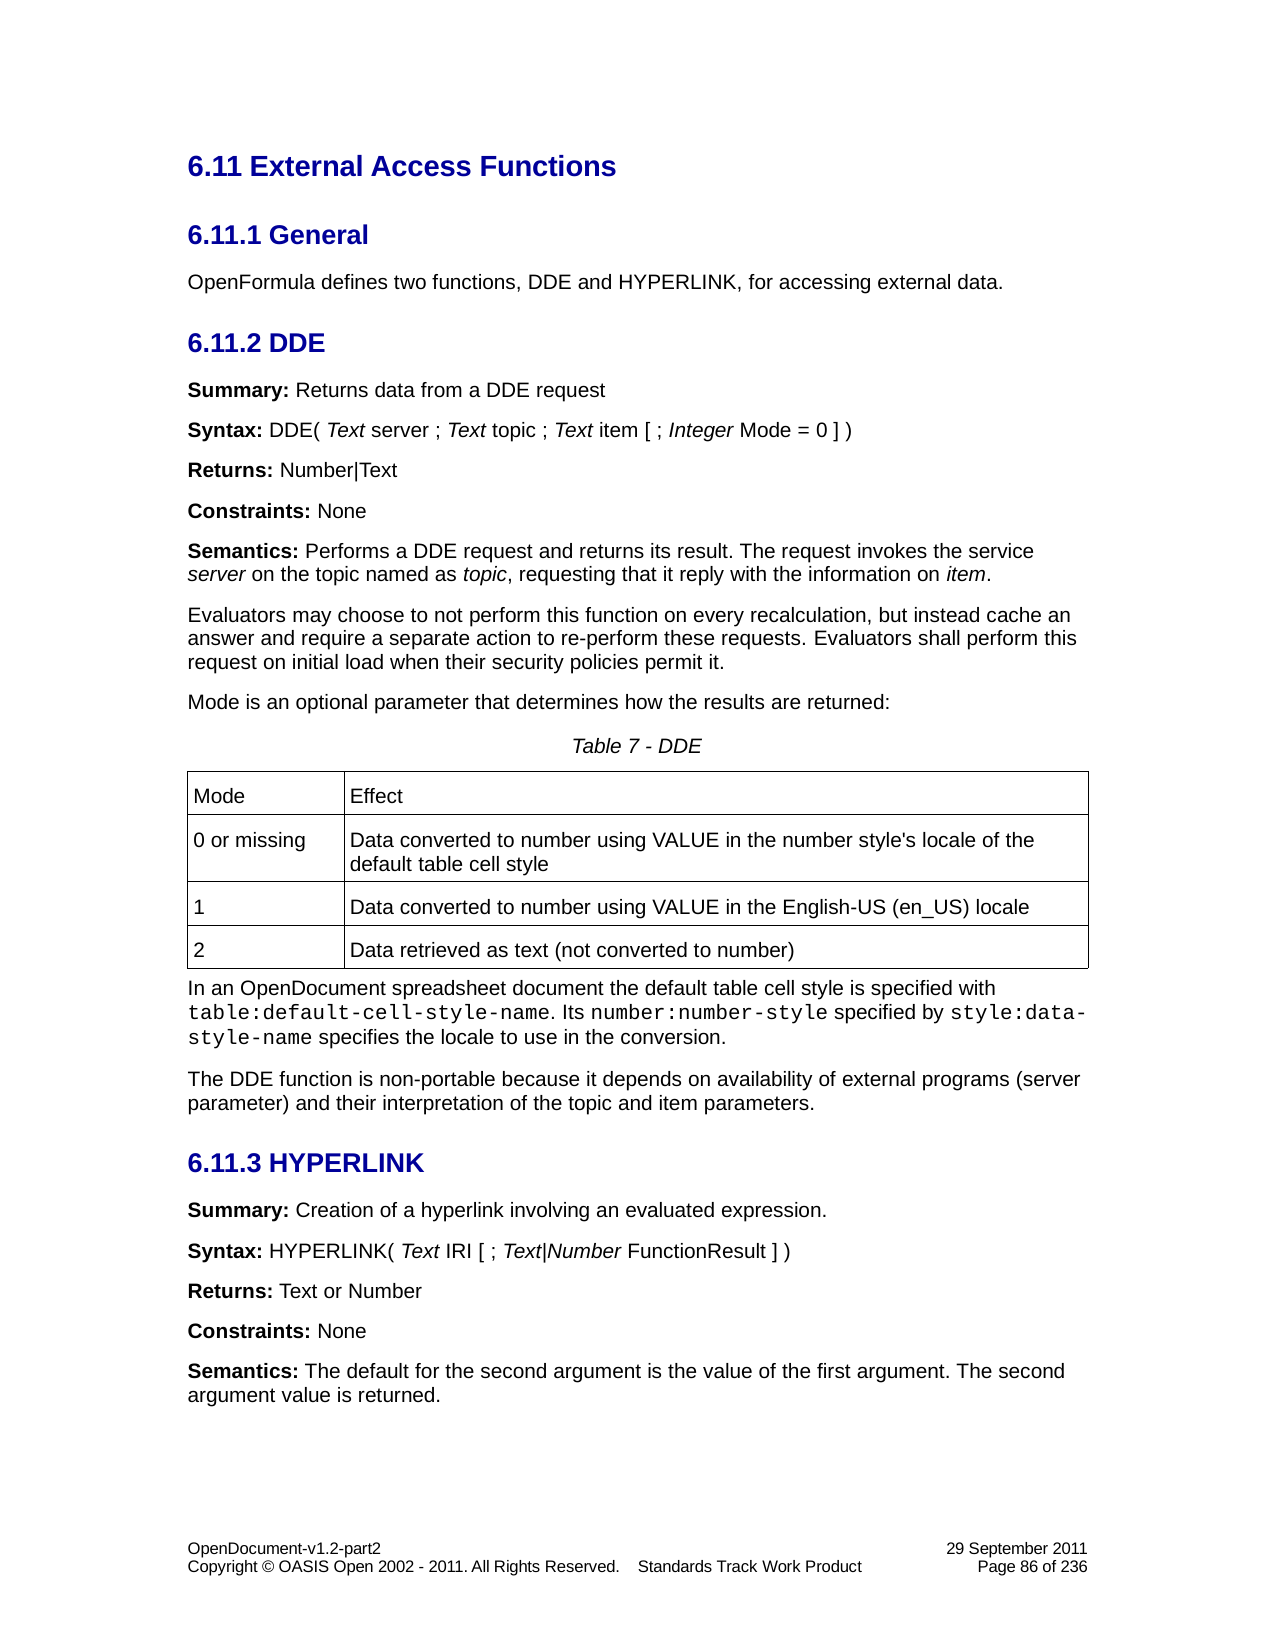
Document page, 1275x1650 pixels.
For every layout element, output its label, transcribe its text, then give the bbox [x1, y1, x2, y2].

text Table 7 - DDE [187, 735, 1088, 758]
text Syntax: HYPERLINK( Text IRI [ ; Text|Number FunctionResult ] ) [187, 1239, 1088, 1263]
text Syntax: DDE( Text server ; Text topic ; Text item [ ; Integer Mode = 0 ] ) [187, 419, 1088, 442]
table_cell 2 [188, 926, 344, 968]
subtitle General [187, 220, 1088, 250]
table_header Effect [345, 772, 1088, 814]
subtitle DDE [187, 328, 1088, 358]
text Semantics: The default for the second argument is the value of the first argument. The second argument value is returned. [187, 1360, 1088, 1407]
text Returns: Text or Number [187, 1279, 1088, 1303]
table_cell Data converted to number using VALUE in the number style's locale of the default table cell style [345, 815, 1088, 881]
text Summary: Creation of a hyperlink involving an evaluated expression. [187, 1199, 1088, 1222]
table_cell Data converted to number using VALUE in the English-US (en_US) locale [345, 882, 1088, 925]
text Summary: Returns data from a DDE request [187, 378, 1088, 402]
text Semantics: Performs a DDE request and returns its result. The request invokes the service server on the topic named as topic, requesting that it reply with the information on item. [187, 539, 1088, 586]
subtitle HYPERLINK [187, 1148, 1088, 1178]
text Mode is an optional parameter that determines how the results are returned: [187, 690, 1088, 714]
text Evaluators may choose to not perform this function on every recalculation, but instead cache an answer and require a separate action to re-perform these requests. Evaluators shall perform this request on initial load when their security policies permit it. [187, 603, 1088, 674]
text In an OpenDocument spreadsheet document the default table cell style is specified with table:default-cell-style-name. Its number:number-style specified by style:data-style-name specifies the locale to use in the conversion. [187, 977, 1088, 1051]
text OpenFormula defines two functions, DDE and HYPERLINK, for accessing external data. [187, 271, 1088, 294]
table_cell 1 [188, 882, 344, 925]
text The DDE function is non-portable because it depends on availability of external programs (server parameter) and their interpretation of the topic and item parameters. [187, 1068, 1088, 1115]
subtitle External Access Functions [187, 150, 1088, 182]
text Constraints: None [187, 499, 1088, 523]
text Returns: Number|Text [187, 459, 1088, 482]
table_cell Data retrieved as text (not converted to number) [345, 926, 1088, 968]
table_header Mode [188, 772, 344, 814]
table_cell 0 or missing [188, 815, 344, 881]
text Constraints: None [187, 1319, 1088, 1343]
